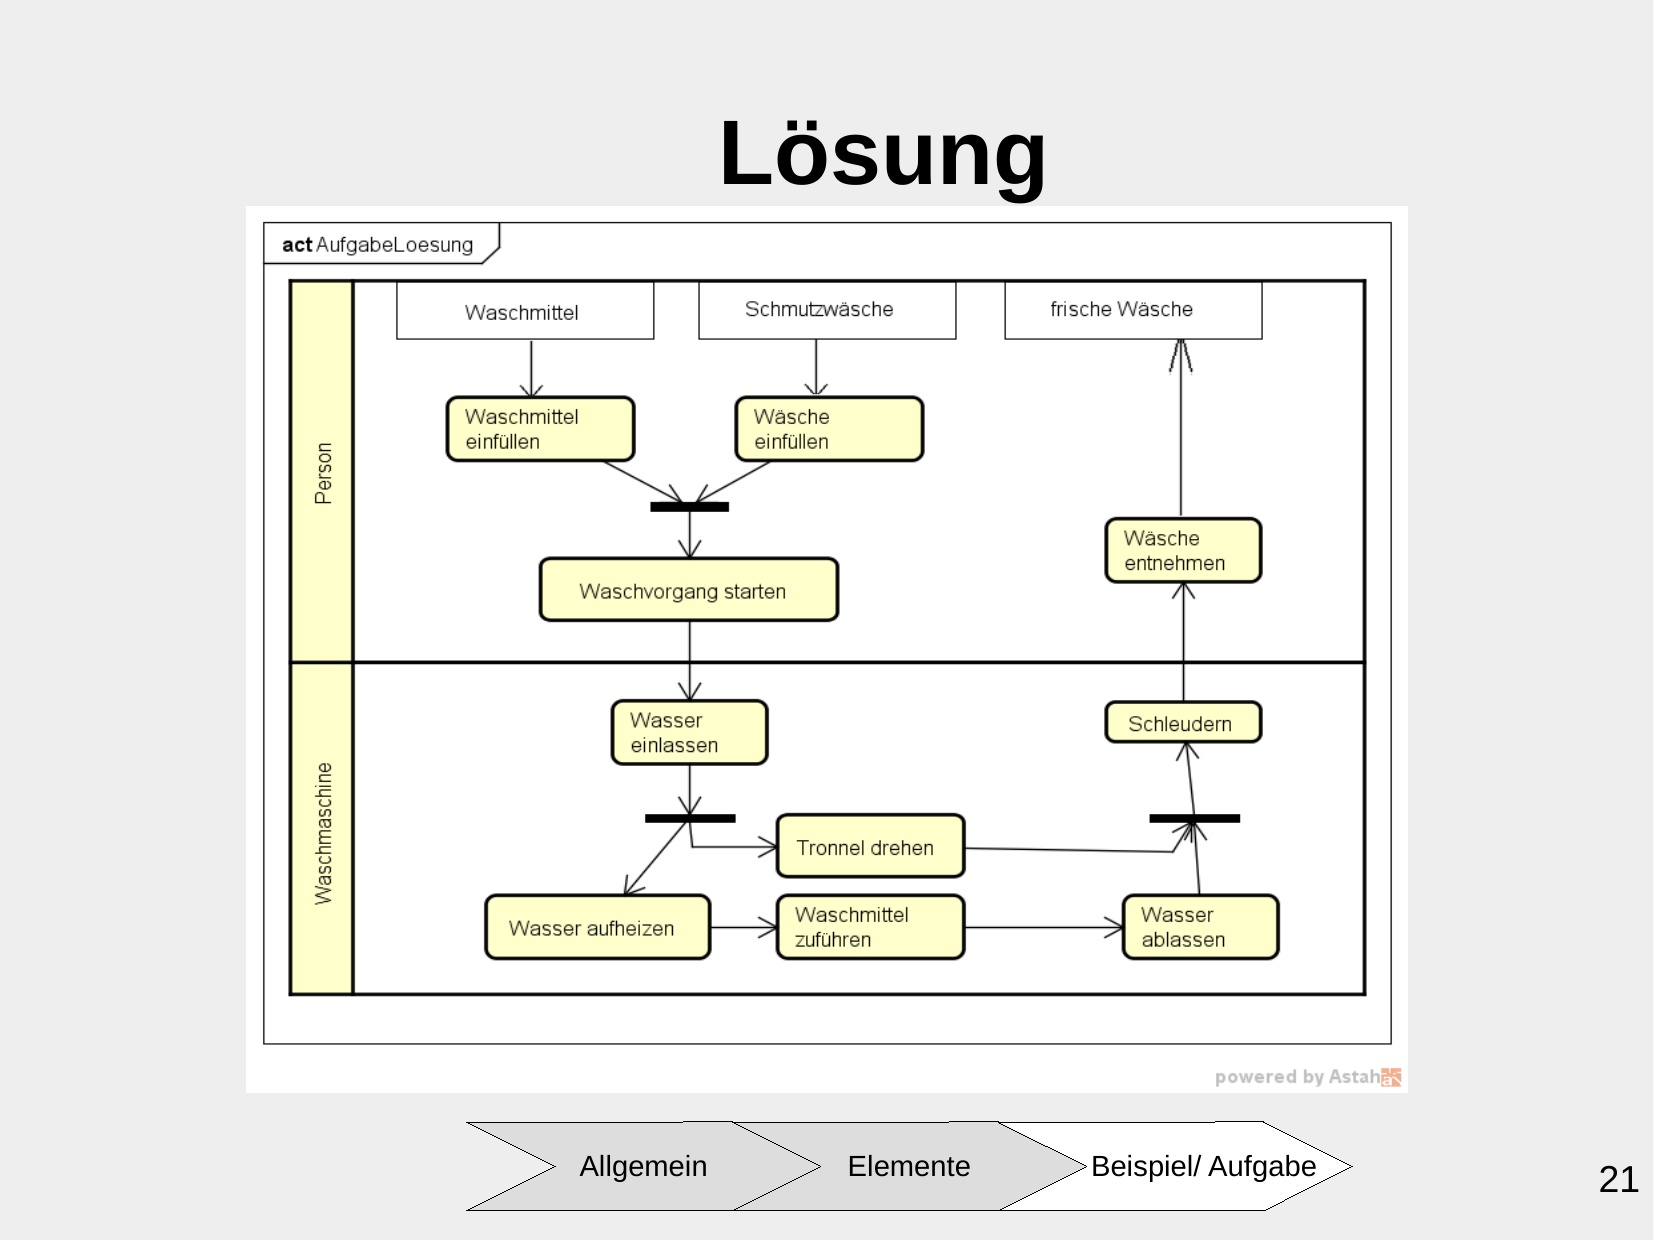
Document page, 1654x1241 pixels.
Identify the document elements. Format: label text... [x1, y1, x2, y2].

text_box Beispiel/ Aufgabe [998, 1121, 1353, 1211]
text_box Allgemein [466, 1121, 819, 1211]
picture [246, 206, 1408, 1093]
text_box [1584, 1151, 1654, 1209]
text_box Elemente [732, 1121, 1085, 1211]
title Lösung [124, 49, 1613, 257]
